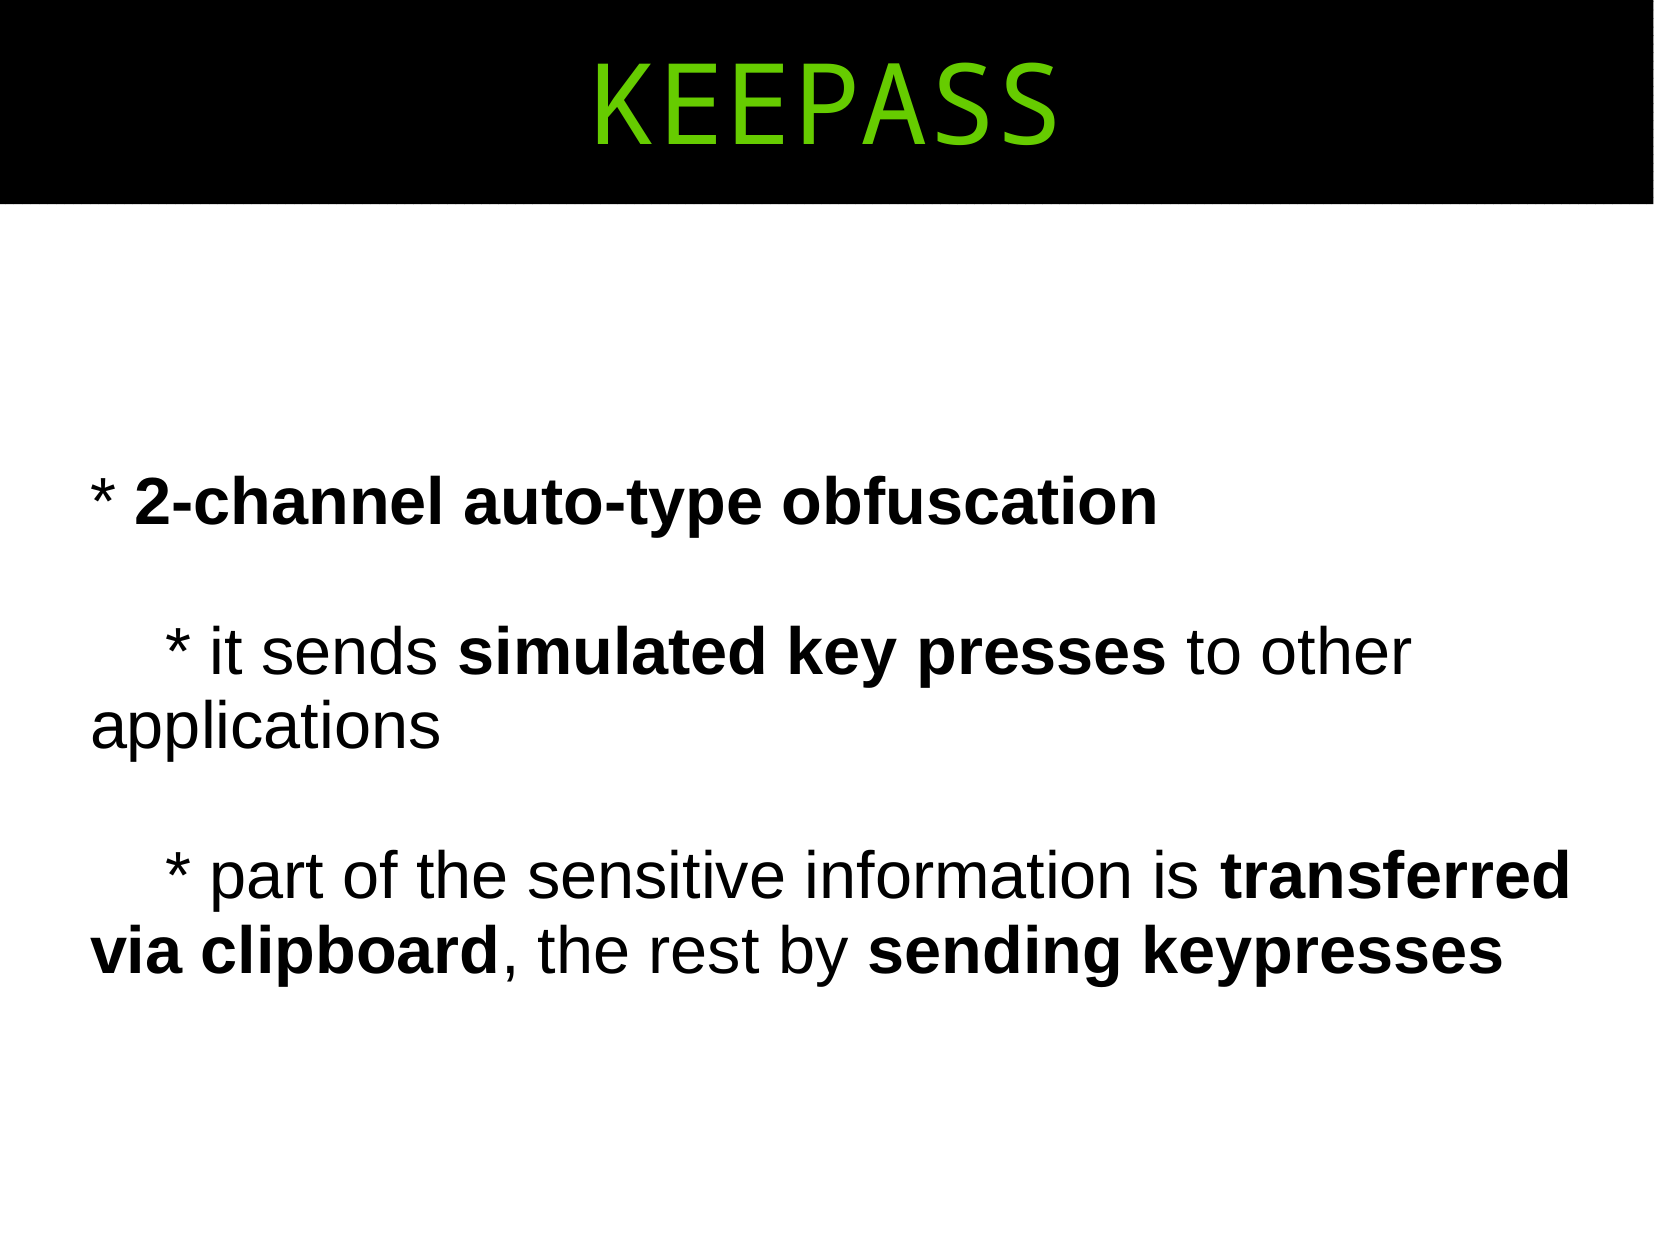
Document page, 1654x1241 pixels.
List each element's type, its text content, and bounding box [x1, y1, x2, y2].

subtitle * 2-channel auto-type obfuscation * it sends simulated key presses to other applications * part of the sensitive information is transferred via clipboard, the rest by sending keypresses [90, 305, 1621, 1146]
title KEEPASS [0, 0, 1654, 205]
